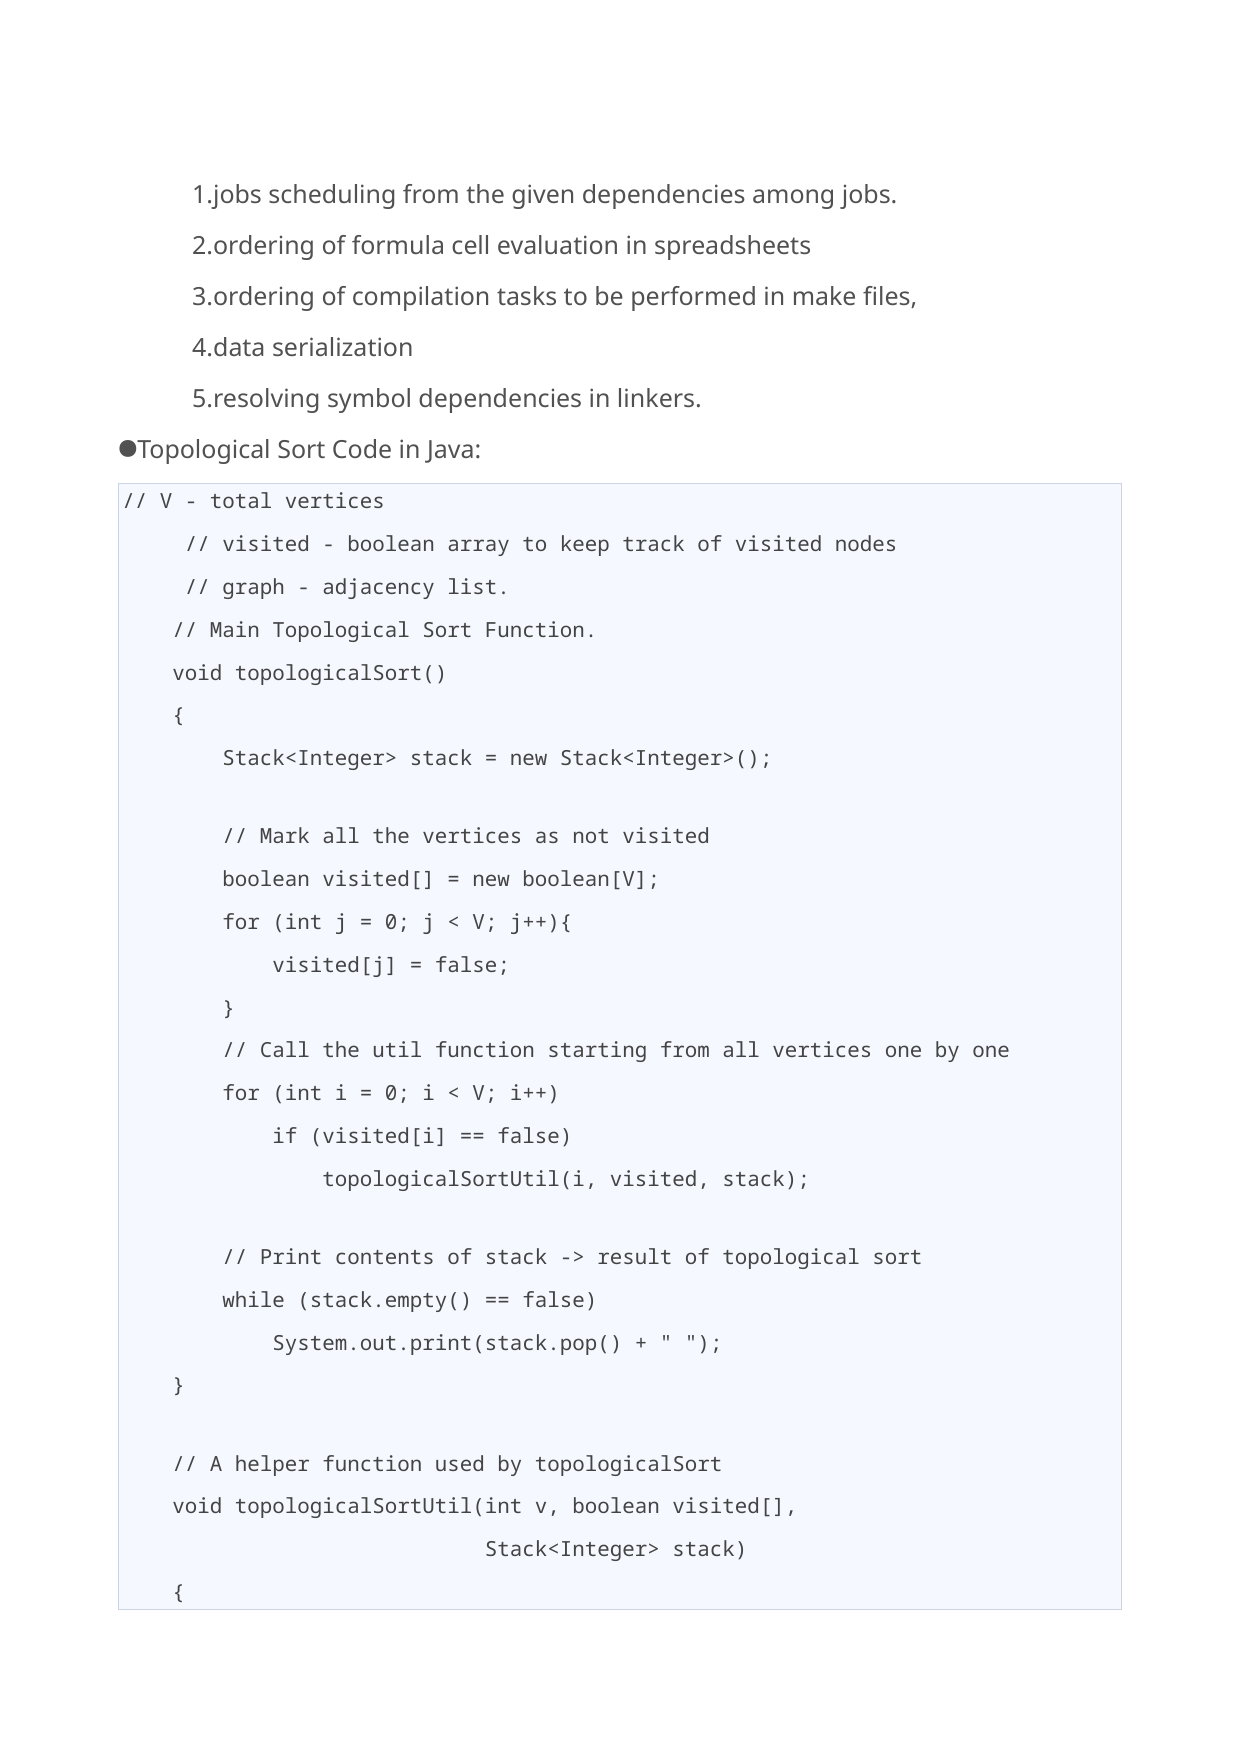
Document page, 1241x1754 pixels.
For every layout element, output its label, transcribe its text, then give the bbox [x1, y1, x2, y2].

text // visited - boolean array to keep track of visited nodes [119, 525, 1121, 558]
text } [119, 989, 1121, 1021]
list jobs scheduling from the given dependencies among jobs. [118, 176, 1122, 210]
text { [119, 1573, 1121, 1609]
text void topologicalSortUtil(int v, boolean visited[], [119, 1488, 1121, 1520]
text { [119, 696, 1121, 729]
text // Print contents of stack -> result of topological sort [119, 1238, 1121, 1271]
text Stack<Integer> stack) [119, 1531, 1121, 1563]
text System.out.print(stack.pop() + " "); [119, 1324, 1121, 1356]
list ordering of formula cell evaluation in spreadsheets [118, 227, 1122, 261]
text // graph - adjacency list. [119, 568, 1121, 601]
text Stack<Integer> stack = new Stack<Integer>(); [119, 739, 1121, 772]
list resolving symbol dependencies in linkers. [118, 381, 1122, 414]
list ordering of compilation tasks to be performed in make files, [118, 278, 1122, 312]
text while (stack.empty() == false) [119, 1281, 1121, 1313]
text // V - total vertices [119, 484, 1121, 515]
text // Main Topological Sort Function. [119, 611, 1121, 643]
text // Mark all the vertices as not visited [119, 817, 1121, 850]
text topologicalSortUtil(i, visited, stack); [119, 1160, 1121, 1192]
text for (int i = 0; i < V; i++) [119, 1074, 1121, 1107]
text visited[j] = false; [119, 946, 1121, 978]
text if (visited[i] == false) [119, 1117, 1121, 1150]
text void topologicalSort() [119, 654, 1121, 686]
text } [119, 1367, 1121, 1399]
list data serialization [118, 329, 1122, 363]
list Topological Sort Code in Java: [118, 432, 1122, 466]
text boolean visited[] = new boolean[V]; [119, 860, 1121, 893]
text for (int j = 0; j < V; j++){ [119, 903, 1121, 936]
text // A helper function used by topologicalSort [119, 1445, 1121, 1477]
text // Call the util function starting from all vertices one by one [119, 1032, 1121, 1064]
